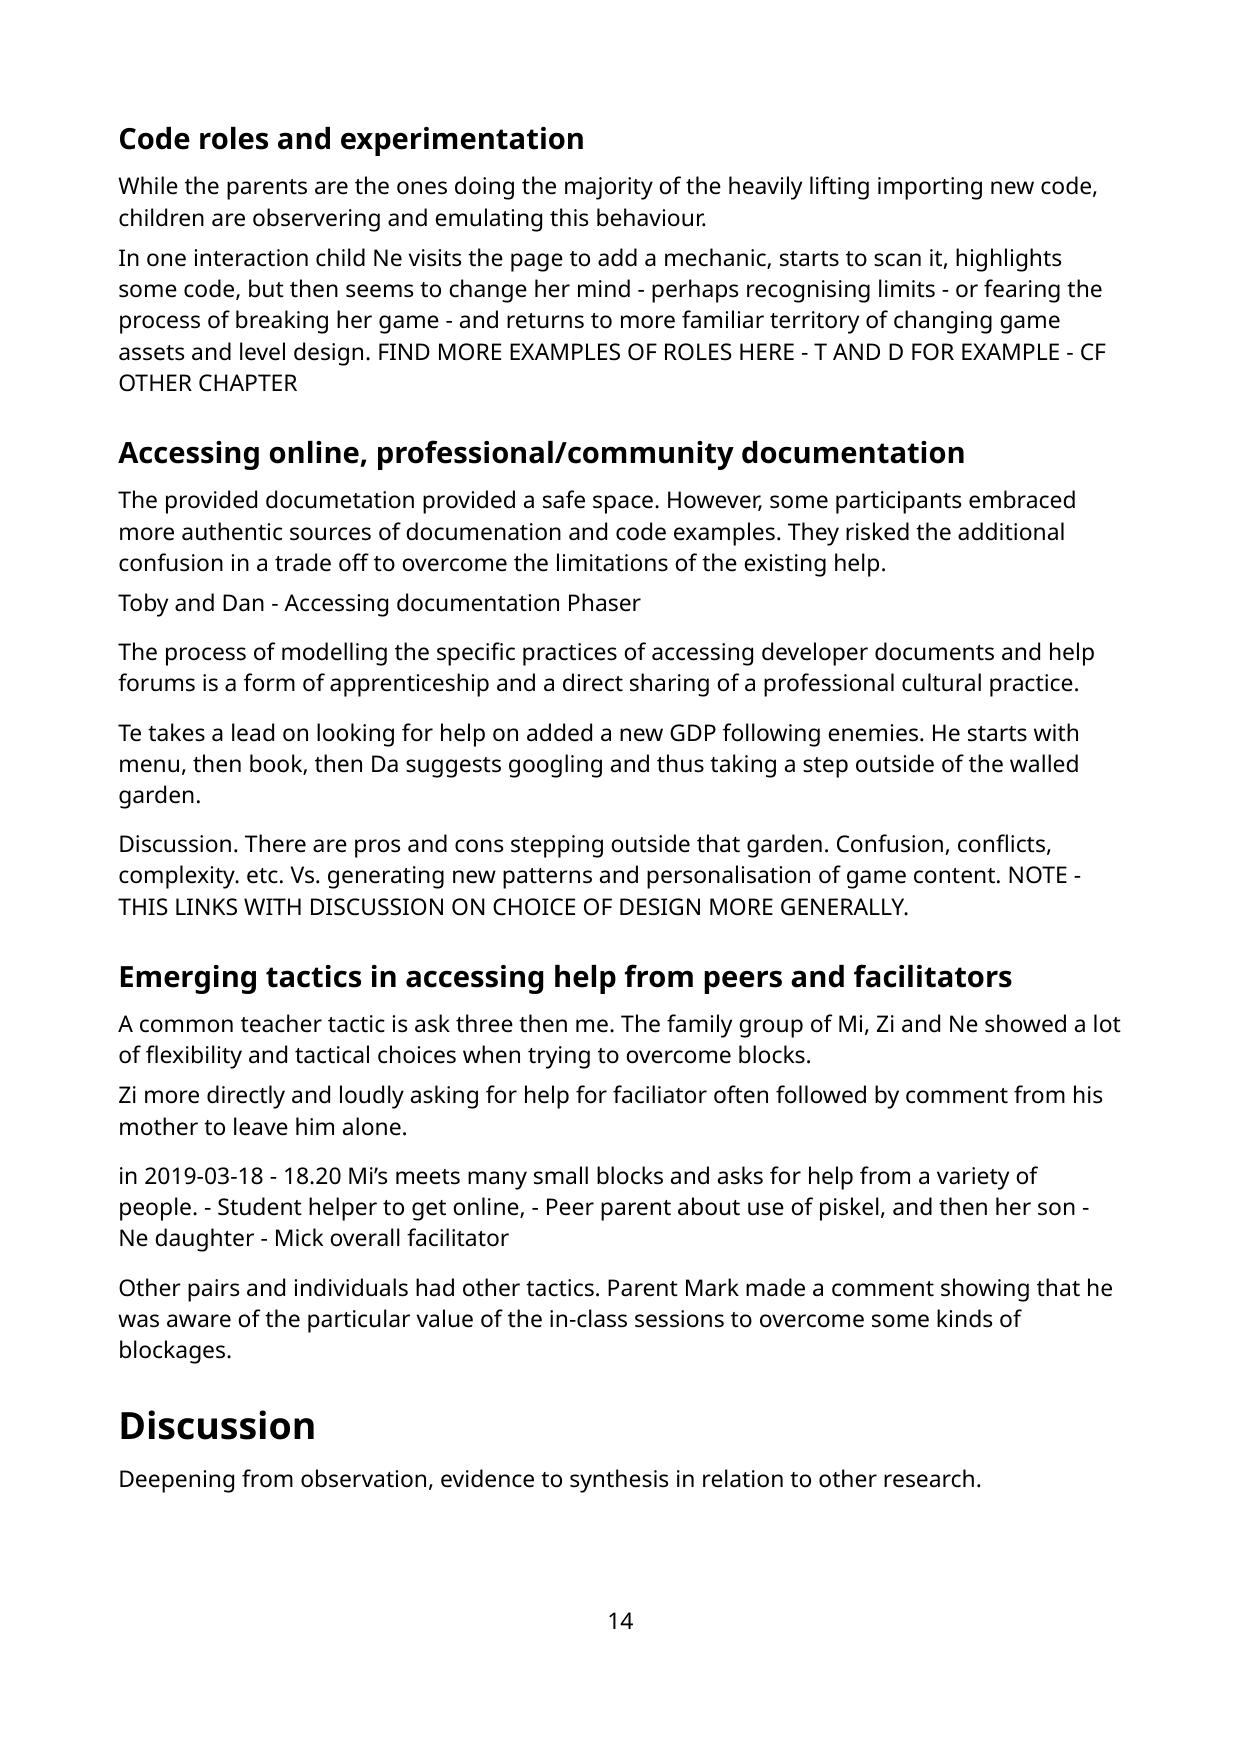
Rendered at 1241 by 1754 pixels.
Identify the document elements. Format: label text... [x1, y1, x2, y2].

text A common teacher tactic is ask three then me. The family group of Mi, Zi and Ne showed a lot of flexibility and tactical choices when trying to overcome blocks. [118, 1008, 1122, 1071]
text Zi more directly and loudly asking for help for faciliator often followed by comment from his mother to leave him alone. [118, 1079, 1122, 1142]
text Deepening from observation, evidence to synthesis in relation to other research. [118, 1463, 1122, 1494]
text Toby and Dan - Accessing documentation Phaser [118, 587, 1122, 618]
text The process of modelling the specific practices of accessing developer documents and help forums is a form of apprenticeship and a direct sharing of a professional cultural practice. [118, 636, 1122, 698]
subtitle Accessing online, professional/community documentation [118, 432, 1122, 472]
text Other pairs and individuals had other tactics. Parent Mark made a comment showing that he was aware of the particular value of the in-class sessions to overcome some kinds of blockages. [118, 1272, 1122, 1365]
subtitle Emerging tactics in accessing help from peers and facilitators [118, 956, 1122, 996]
subtitle Discussion [118, 1399, 1122, 1450]
text In one interaction child Ne visits the page to add a mechanic, starts to scan it, highlights some code, but then seems to change her mind - perhaps recognising limits - or fearing the process of breaking her game - and returns to more familiar territory of changing game assets and level design. FIND MORE EXAMPLES OF ROLES HERE - T AND D FOR EXAMPLE - CF OTHER CHAPTER [118, 242, 1122, 398]
text Discussion. There are pros and cons stepping outside that garden. Confusion, conflicts, complexity. etc. Vs. generating new patterns and personalisation of game content. NOTE - THIS LINKS WITH DISCUSSION ON CHOICE OF DESIGN MORE GENERALLY. [118, 828, 1122, 922]
text Te takes a lead on looking for help on added a new GDP following enemies. He starts with menu, then book, then Da suggests googling and thus taking a step outside of the walled garden. [118, 716, 1122, 810]
text While the parents are the ones doing the majority of the heavily lifting importing new code, children are observering and emulating this behaviour. [118, 170, 1122, 233]
text The provided documetation provided a safe space. However, some participants embraced more authentic sources of documenation and code examples. They risked the additional confusion in a trade off to overcome the limitations of the existing help. [118, 484, 1122, 578]
text in 2019-03-18 - 18.20 Mi’s meets many small blocks and asks for help from a variety of people. - Student helper to get online, - Peer parent about use of piskel, and then her son - Ne daughter - Mick overall facilitator [118, 1160, 1122, 1254]
subtitle Code roles and experimentation [118, 118, 1122, 158]
